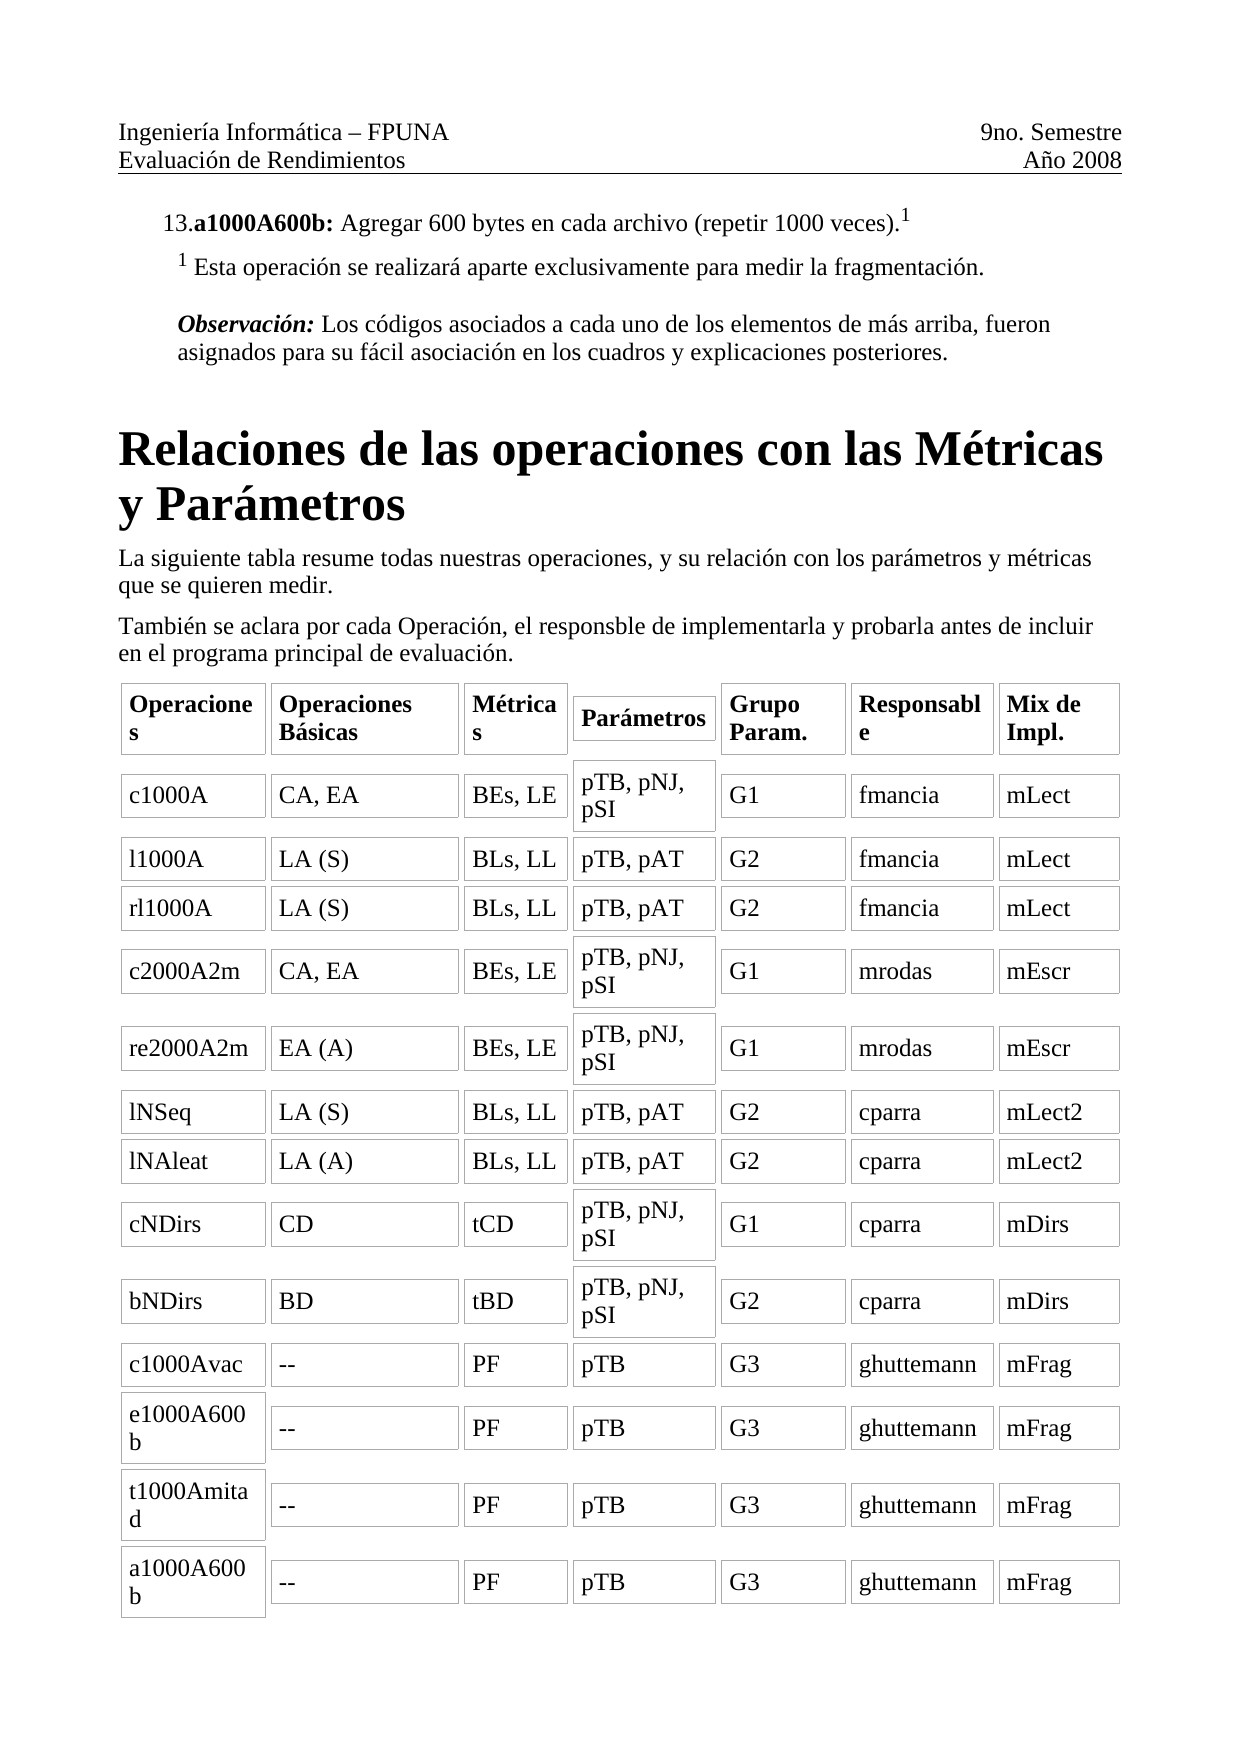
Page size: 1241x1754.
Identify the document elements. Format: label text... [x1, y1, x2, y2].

table_cell LA (A) [268, 1136, 461, 1186]
table_cell mrodas [848, 1010, 996, 1087]
table_cell mEscr [996, 933, 1122, 1010]
table_cell mEscr [996, 1010, 1122, 1087]
table_cell G2 [718, 1136, 848, 1186]
table_cell mFrag [996, 1543, 1122, 1620]
table_cell G1 [718, 757, 848, 834]
text También se aclara por cada Operación, el responsble de implementarla y probarla antes de incluir en el programa principal de evaluación. [118, 612, 1122, 667]
table_cell mFrag [996, 1340, 1122, 1389]
table_cell c1000A [118, 757, 268, 834]
table_cell BLs, LL [461, 883, 570, 933]
table_cell re2000A2m [118, 1010, 268, 1087]
table_cell G3 [718, 1389, 848, 1466]
text Observación: Los códigos asociados a cada uno de los elementos de más arriba, fueron asignados para su fácil asociación en los cuadros y explicaciones posteriores. [177, 311, 1063, 366]
table_cell G1 [718, 1186, 848, 1263]
table_cell PF [461, 1340, 570, 1389]
table_cell pTB, pAT [570, 1136, 718, 1186]
table_header Métricas [461, 680, 570, 757]
table_cell G2 [718, 883, 848, 933]
list a1000A600b: Agregar 600 bytes en cada archivo (repetir 1000 veces).1 [162, 204, 1122, 236]
table_cell LA (S) [268, 834, 461, 883]
table_cell CA, EA [268, 757, 461, 834]
table_cell cparra [848, 1087, 996, 1136]
table_cell pTB, pNJ, pSI [570, 933, 718, 1010]
table_cell pTB [570, 1466, 718, 1543]
table_cell t1000Amitad [118, 1466, 268, 1543]
table_cell mLect [996, 757, 1122, 834]
table_cell LA (S) [268, 883, 461, 933]
table_cell mFrag [996, 1389, 1122, 1466]
table_cell G2 [718, 1263, 848, 1340]
table_cell PF [461, 1466, 570, 1543]
table_cell lNAleat [118, 1136, 268, 1186]
table_cell pTB, pAT [570, 883, 718, 933]
table_cell cNDirs [118, 1186, 268, 1263]
table_cell BLs, LL [461, 1136, 570, 1186]
table_cell BLs, LL [461, 834, 570, 883]
table_cell mFrag [996, 1466, 1122, 1543]
table_cell BLs, LL [461, 1087, 570, 1136]
table_cell mLect2 [996, 1136, 1122, 1186]
table_header Parámetros [570, 680, 718, 757]
table_cell ghuttemann [848, 1466, 996, 1543]
table_cell a1000A600b [118, 1543, 268, 1620]
table_cell rl1000A [118, 883, 268, 933]
table_cell c1000Avac [118, 1340, 268, 1389]
table_cell G3 [718, 1340, 848, 1389]
table_cell LA (S) [268, 1087, 461, 1136]
table_cell BEs, LE [461, 933, 570, 1010]
table_cell fmancia [848, 834, 996, 883]
subtitle Relaciones de las operaciones con las Métricas y Parámetros [118, 421, 1122, 531]
table_cell bNDirs [118, 1263, 268, 1340]
table_cell tCD [461, 1186, 570, 1263]
table_cell fmancia [848, 883, 996, 933]
table_header Mix de Impl. [996, 680, 1122, 757]
table_cell mLect2 [996, 1087, 1122, 1136]
table_cell G3 [718, 1466, 848, 1543]
table_cell mrodas [848, 933, 996, 1010]
table_cell G2 [718, 1087, 848, 1136]
table_cell G1 [718, 933, 848, 1010]
table_cell pTB, pNJ, pSI [570, 757, 718, 834]
table_cell BEs, LE [461, 1010, 570, 1087]
table_cell tBD [461, 1263, 570, 1340]
table_cell pTB, pAT [570, 834, 718, 883]
table_cell pTB [570, 1389, 718, 1466]
table_cell fmancia [848, 757, 996, 834]
table_cell cparra [848, 1136, 996, 1186]
table_cell e1000A600b [118, 1389, 268, 1466]
table_cell BEs, LE [461, 757, 570, 834]
table_cell mDirs [996, 1263, 1122, 1340]
table_cell mLect [996, 883, 1122, 933]
table_cell l1000A [118, 834, 268, 883]
table_cell pTB, pNJ, pSI [570, 1010, 718, 1087]
table_cell lNSeq [118, 1087, 268, 1136]
table_cell ghuttemann [848, 1389, 996, 1466]
table_cell ghuttemann [848, 1340, 996, 1389]
table_cell PF [461, 1543, 570, 1620]
table_cell G3 [718, 1543, 848, 1620]
text La siguiente tabla resume todas nuestras operaciones, y su relación con los parámetros y métricas que se quieren medir. [118, 544, 1122, 599]
table_cell EA (A) [268, 1010, 461, 1087]
table_header Grupo Param. [718, 680, 848, 757]
table_header Operaciones Básicas [268, 680, 461, 757]
table_cell ghuttemann [848, 1543, 996, 1620]
table_cell G1 [718, 1010, 848, 1087]
table_cell pTB, pNJ, pSI [570, 1186, 718, 1263]
table_cell CD [268, 1186, 461, 1263]
table_cell -- [268, 1389, 461, 1466]
table_cell -- [268, 1340, 461, 1389]
table_header Operaciones [118, 680, 268, 757]
table_cell pTB, pAT [570, 1087, 718, 1136]
table_cell PF [461, 1389, 570, 1466]
table_cell BD [268, 1263, 461, 1340]
table_cell CA, EA [268, 933, 461, 1010]
table_cell cparra [848, 1186, 996, 1263]
table_cell pTB [570, 1543, 718, 1620]
table_cell -- [268, 1466, 461, 1543]
table_cell -- [268, 1543, 461, 1620]
text 1 Esta operación se realizará aparte exclusivamente para medir la fragmentación. [177, 249, 1063, 281]
table_cell c2000A2m [118, 933, 268, 1010]
table_cell mDirs [996, 1186, 1122, 1263]
table_header Responsable [848, 680, 996, 757]
table_cell G2 [718, 834, 848, 883]
table_cell cparra [848, 1263, 996, 1340]
table_cell pTB [570, 1340, 718, 1389]
table_cell mLect [996, 834, 1122, 883]
table_cell pTB, pNJ, pSI [570, 1263, 718, 1340]
